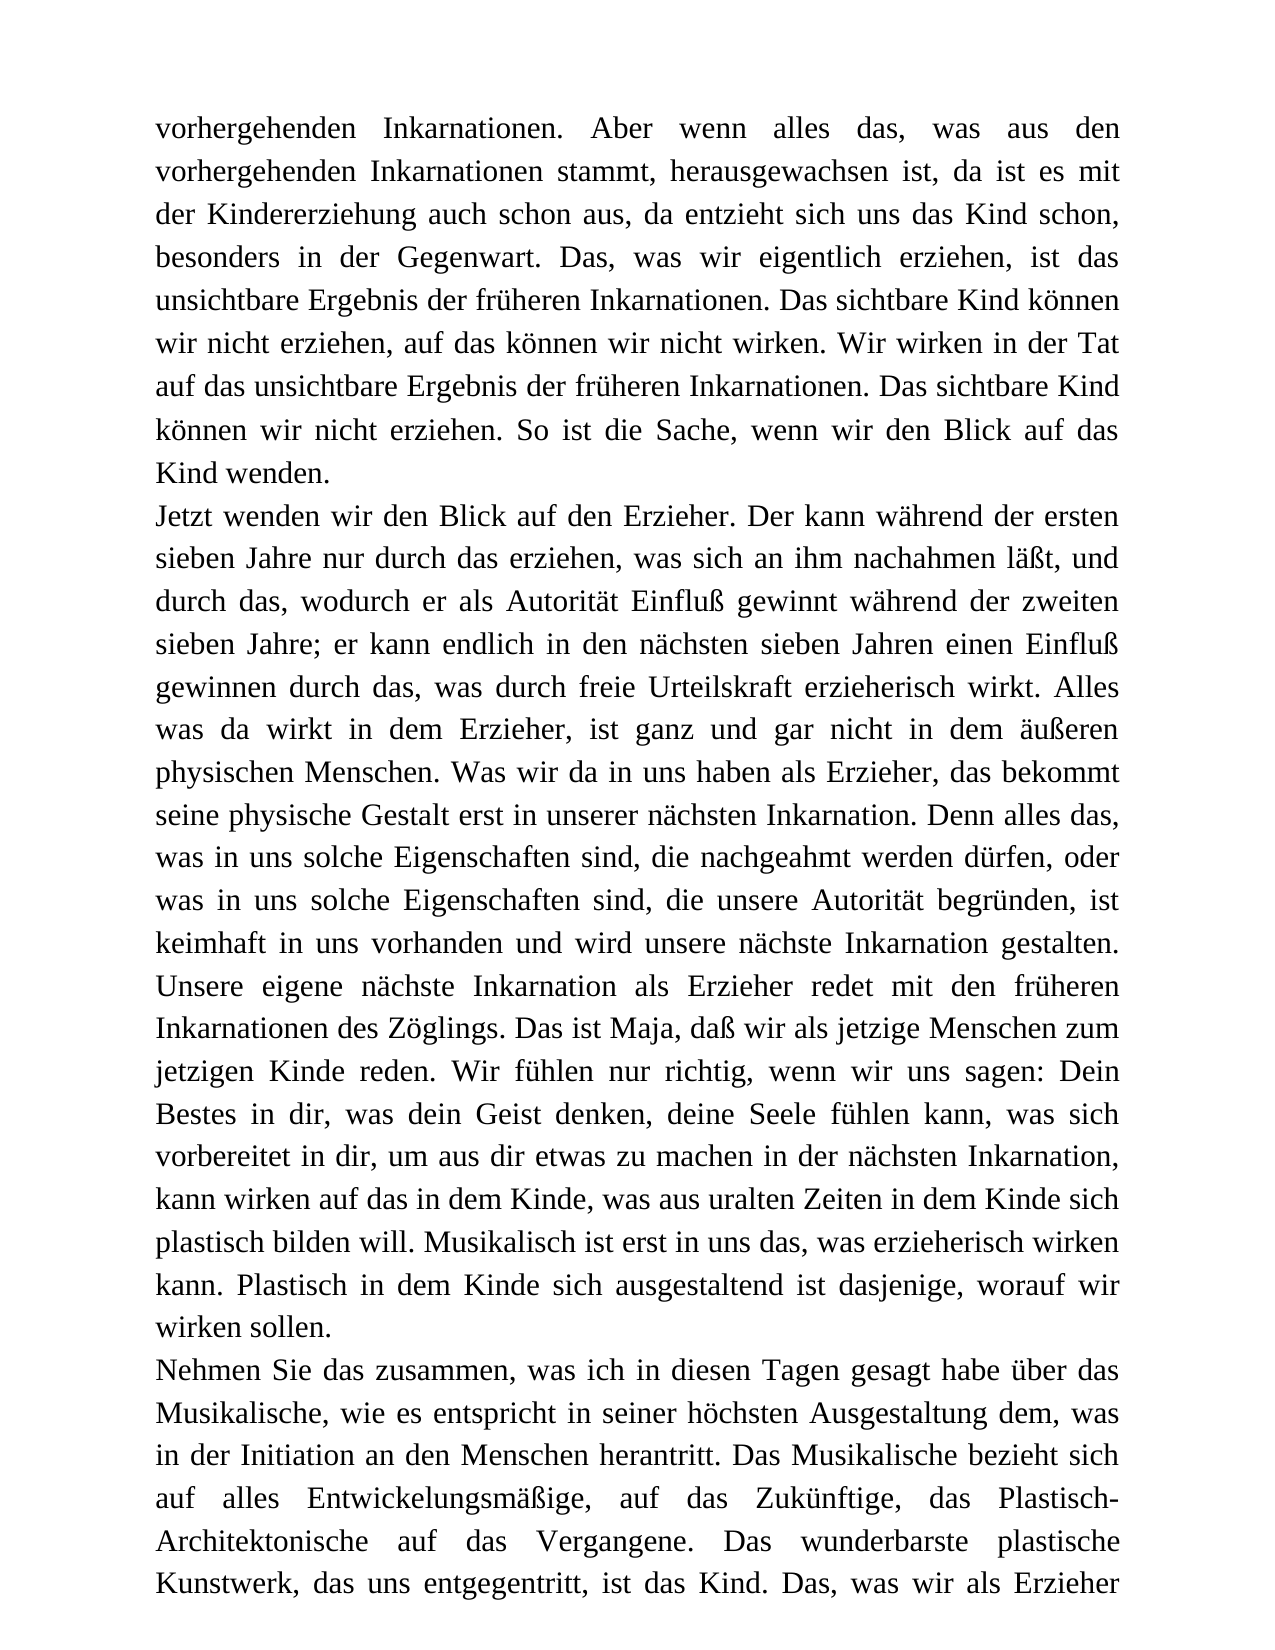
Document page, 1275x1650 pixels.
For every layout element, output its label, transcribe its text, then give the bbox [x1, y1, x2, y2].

text vorhergehenden Inkarnationen. Aber wenn alles das, was aus den vorhergehenden Inkarnationen stammt, herausgewachsen ist, da ist es mit der Kindererziehung auch schon aus, da entzieht sich uns das Kind schon, besonders in der Gegenwart. Das, was wir eigentlich erziehen, ist das unsichtbare Ergebnis der früheren Inkarnationen. Das sichtbare Kind können wir nicht erziehen, auf das können wir nicht wirken. Wir wirken in der Tat auf das unsichtbare Ergebnis der früheren Inkarnationen. Das sichtbare Kind können wir nicht erziehen. So ist die Sache, wenn wir den Blick auf das Kind wenden. [155, 109, 1121, 490]
text Nehmen Sie das zusammen, was ich in diesen Tagen gesagt habe über das Musikalische, wie es entspricht in seiner höchsten Ausgestaltung dem, was in der Initiation an den Menschen herantritt. Das Musikalische bezieht sich auf alles Entwickelungsmäßige, auf das Zukünftige, das Plastisch-Architektonische auf das Vergangene. Das wunderbarste plastische Kunstwerk, das uns entgegentritt, ist das Kind. Das, was wir als Erzieher [155, 1351, 1121, 1601]
text Jetzt wenden wir den Blick auf den Erzieher. Der kann während der ersten sieben Jahre nur durch das erziehen, was sich an ihm nachahmen läßt, und durch das, wodurch er als Autorität Einfluß gewinnt während der zweiten sieben Jahre; er kann endlich in den nächsten sieben Jahren einen Einfluß gewinnen durch das, was durch freie Urteilskraft erzieherisch wirkt. Alles was da wirkt in dem Erzieher, ist ganz und gar nicht in dem äußeren physischen Menschen. Was wir da in uns haben als Erzieher, das bekommt seine physische Gestalt erst in unserer nächsten Inkarnation. Denn alles das, was in uns solche Eigenschaften sind, die nachgeahmt werden dürfen, oder was in uns solche Eigenschaften sind, die unsere Autorität begründen, ist keimhaft in uns vorhanden und wird unsere nächste Inkarnation gestalten. Unsere eigene nächste Inkarnation als Erzieher redet mit den früheren Inkarnationen des Zöglings. Das ist Maja, daß wir als jetzige Menschen zum jetzigen Kinde reden. Wir fühlen nur richtig, wenn wir uns sagen: Dein Bestes in dir, was dein Geist denken, deine Seele fühlen kann, was sich vorbereitet in dir, um aus dir etwas zu machen in der nächsten Inkarnation, kann wirken auf das in dem Kinde, was aus uralten Zeiten in dem Kinde sich plastisch bilden will. Musikalisch ist erst in uns das, was erzieherisch wirken kann. Plastisch in dem Kinde sich ausgestaltend ist dasjenige, worauf wir wirken sollen. [155, 497, 1121, 1344]
